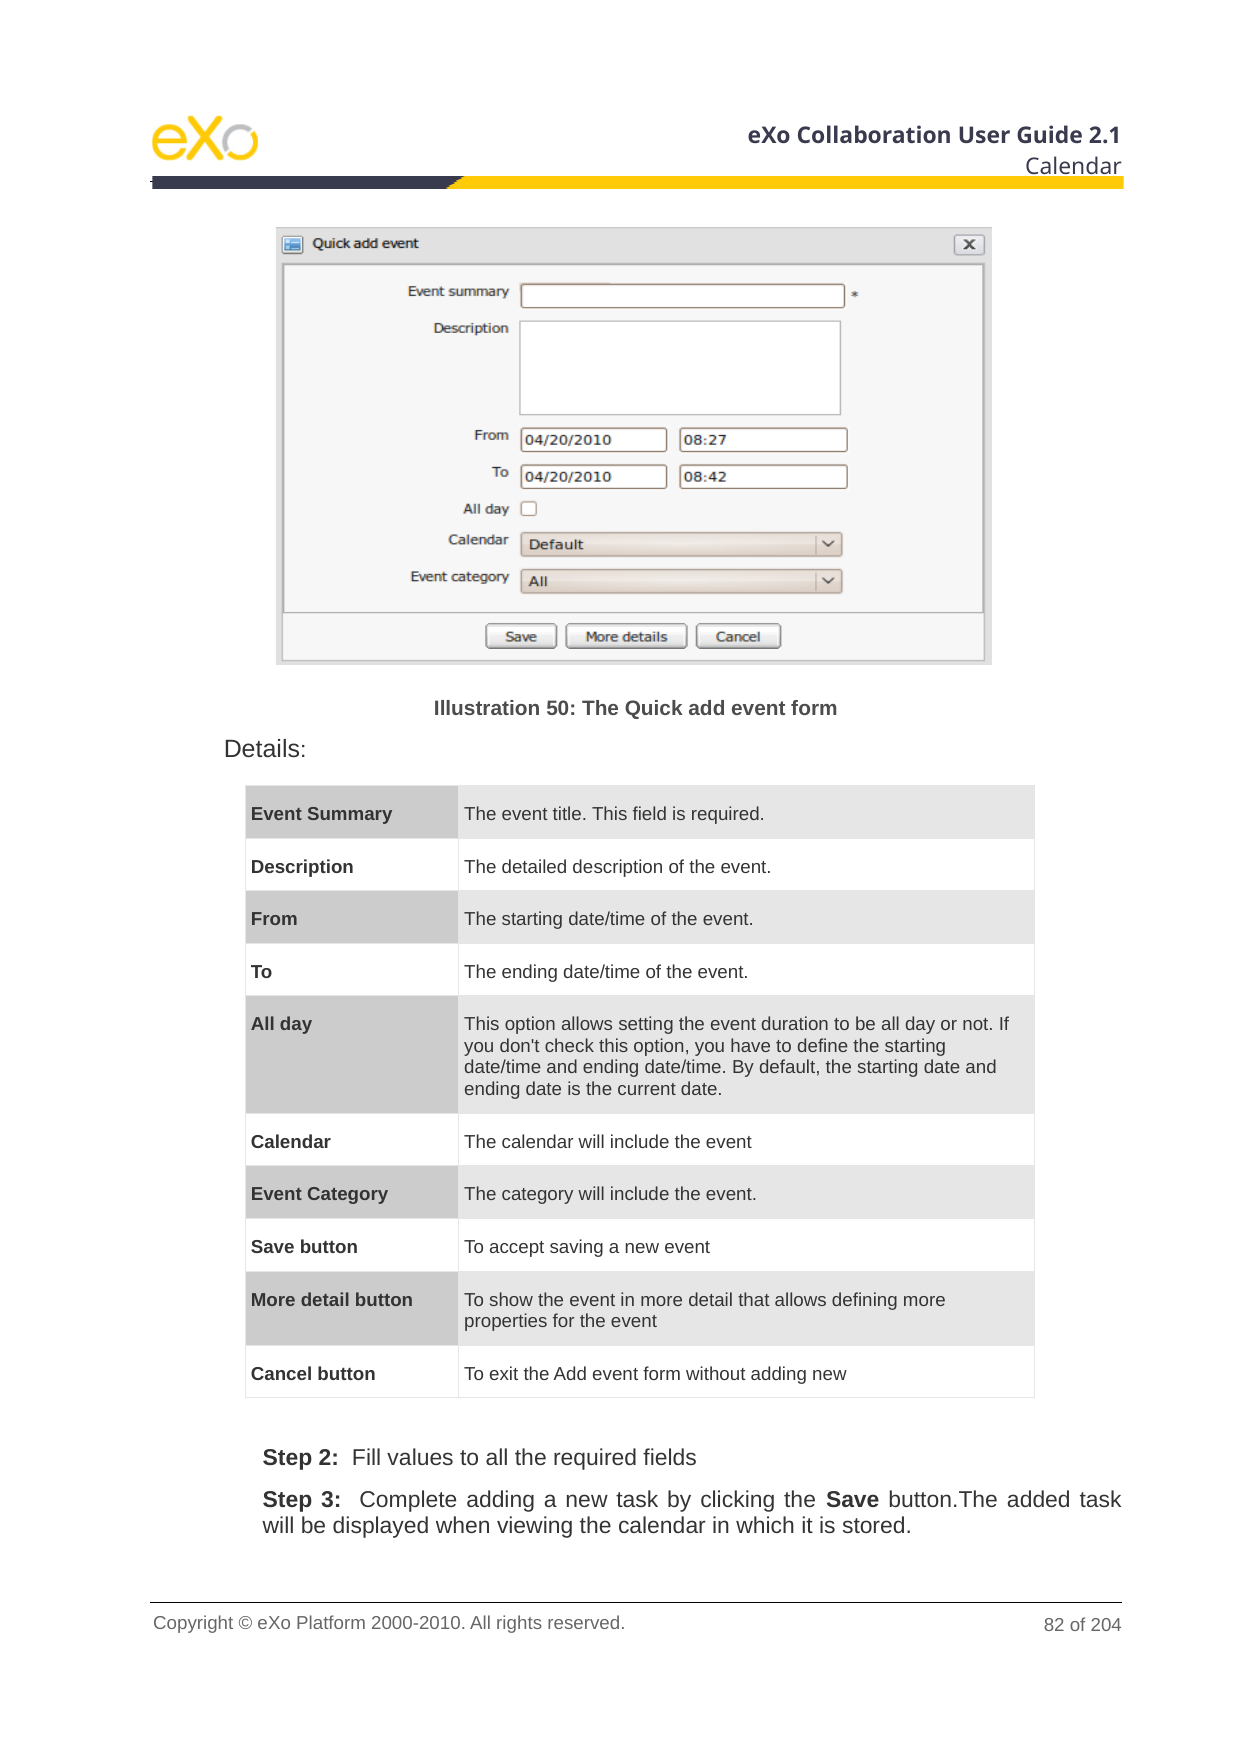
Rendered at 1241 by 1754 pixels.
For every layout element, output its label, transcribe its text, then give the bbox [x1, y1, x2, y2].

table_cell The calendar will include the event [459, 1114, 1034, 1165]
list Step 3: Complete adding a new task by clicking the Save button.The added task will be displayed when viewing the calendar in which it is stored. [225, 1486, 1122, 1538]
picture [275, 227, 992, 665]
table_cell Cancel button [246, 1346, 458, 1397]
table_cell To exit the Add event form without adding new [459, 1346, 1034, 1397]
table_cell The ending date/time of the event. [459, 944, 1034, 995]
table_cell The detailed description of the event. [459, 839, 1034, 890]
table_header Event Summary [246, 786, 458, 838]
table_cell Save button [246, 1219, 458, 1271]
table_cell All day [246, 996, 458, 1113]
table_cell Description [246, 839, 458, 890]
table_cell To [246, 944, 458, 995]
table_cell Calendar [246, 1114, 458, 1165]
table_cell More detail button [246, 1272, 458, 1345]
picture [152, 115, 259, 161]
table_cell Event Category [246, 1166, 458, 1218]
table_cell To accept saving a new event [459, 1219, 1034, 1271]
table_header The event title. This field is required. [459, 786, 1034, 838]
picture [152, 176, 1124, 189]
table_cell The category will include the event. [459, 1166, 1034, 1218]
table_cell From [246, 891, 458, 943]
table_cell The starting date/time of the event. [459, 891, 1034, 943]
list Step 2: Fill values to all the required fields [225, 1444, 1122, 1471]
text Details: [150, 211, 1122, 763]
table_cell This option allows setting the event duration to be all day or not. If you don't check this option, you have to define the starting date/time and ending date/time. By default, the starting date and ending date is the current date. [459, 996, 1034, 1113]
text Illustration 50: The Quick add event form [167, 665, 1104, 720]
table_cell To show the event in more detail that allows defining more properties for the event [459, 1272, 1034, 1345]
